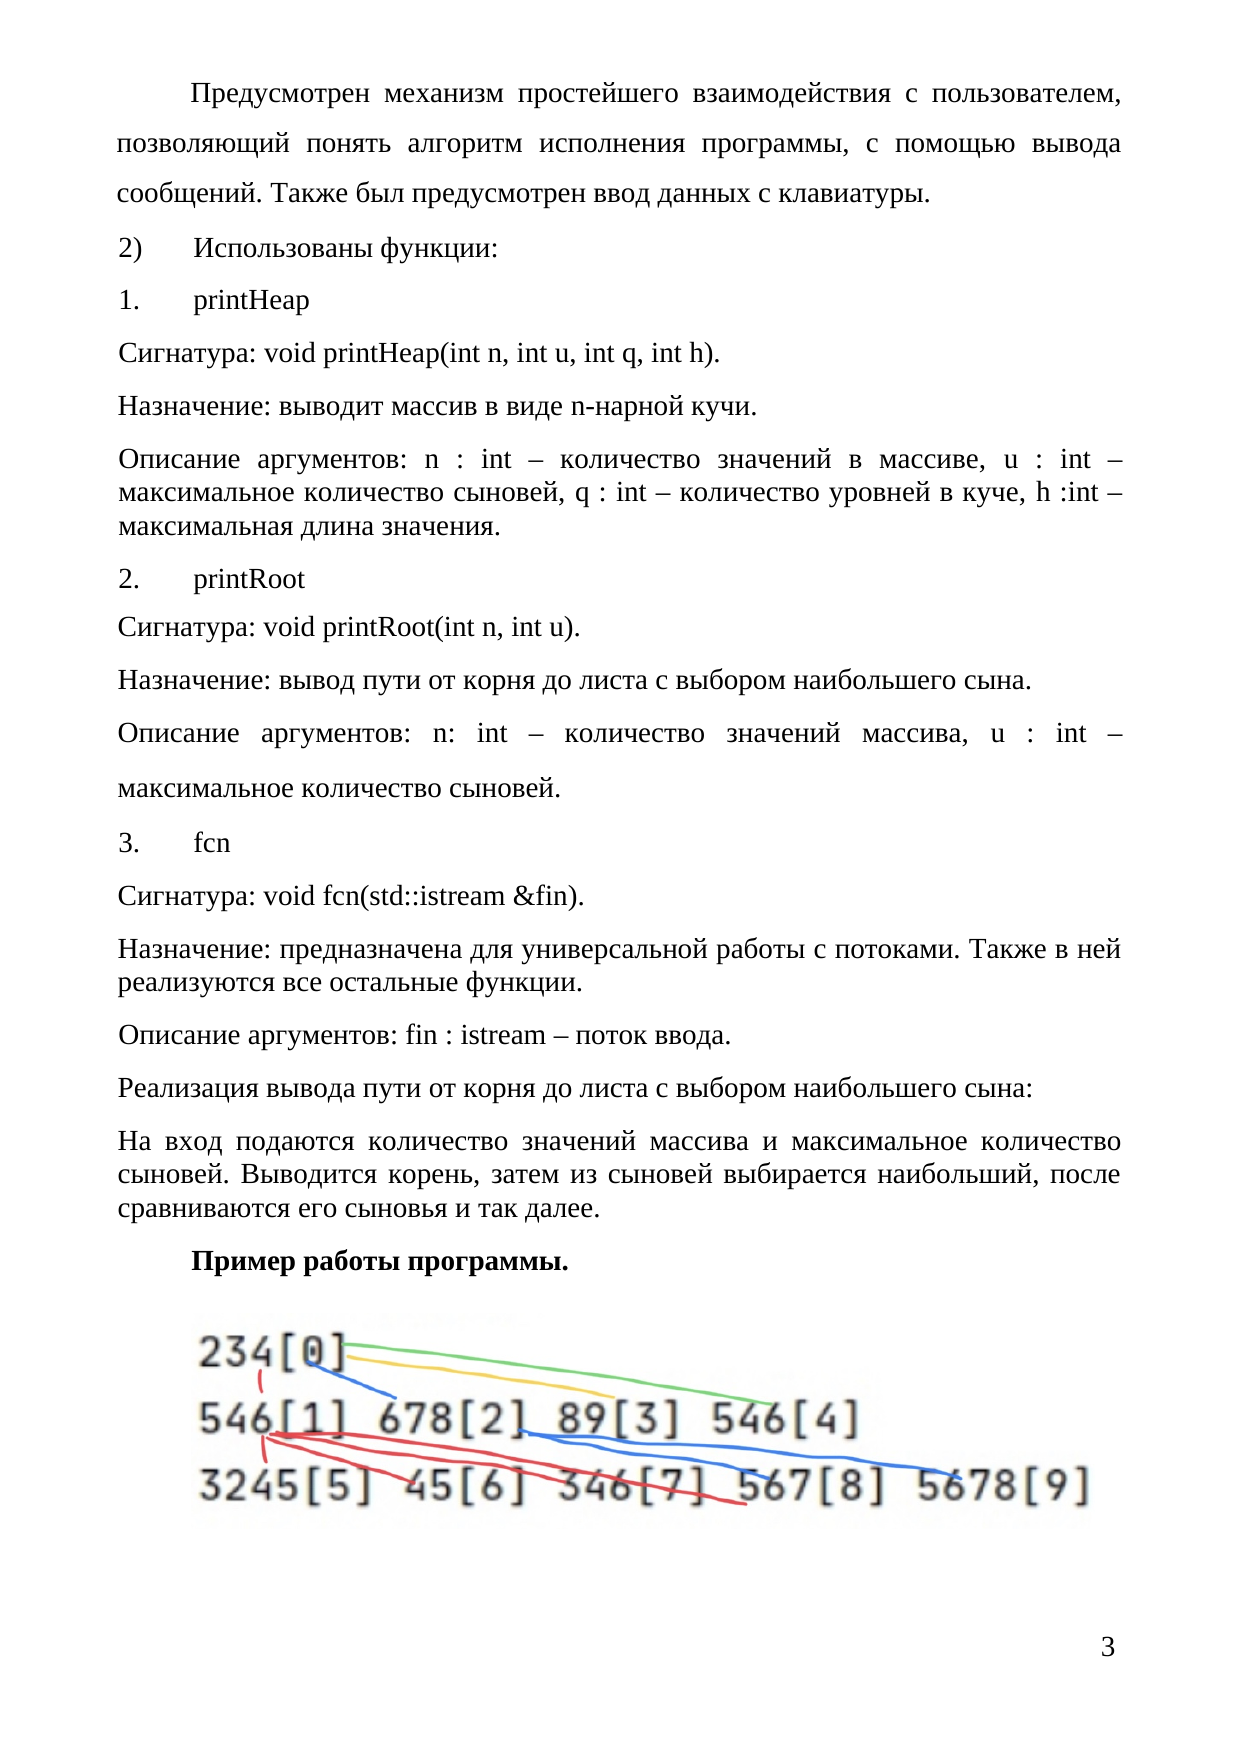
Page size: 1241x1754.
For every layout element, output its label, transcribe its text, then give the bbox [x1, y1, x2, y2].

text Сигнатура: void fcn(std::istream &fin). [117, 878, 1122, 912]
list fcn [118, 825, 1122, 859]
list printHeap [118, 282, 1122, 316]
text Описание аргументов: fin : istream – поток ввода. [118, 1017, 1122, 1051]
text Сигнатура: void printHeap(int n, int u, int q, int h). [118, 335, 1122, 369]
text Сигнатура: void printRoot(int n, int u). [117, 609, 1122, 643]
text Описание аргументов: n : int – количество значений в массиве, u : int – максимальное количество сыновей, q : int – количество уровней в куче, h :int – максимальная длина значения. [118, 441, 1122, 542]
text Реализация вывода пути от корня до листа с выбором наибольшего сына: [117, 1070, 1122, 1104]
text Предусмотрен механизм простейшего взаимодействия с пользователем, позволяющий понять алгоритм исполнения программы, с помощью вывода сообщений. Также был предусмотрен ввод данных с клавиатуры. [116, 75, 1122, 209]
text Описание аргументов: n: int – количество значений массива, u : int – максимальное количество сыновей. [117, 715, 1122, 804]
list Использованы функции: [118, 230, 1122, 263]
text На вход подаются количество значений массива и максимальное количество сыновей. Выводится корень, затем из сыновей выбирается наибольший, после сравниваются его сыновья и так далее. [117, 1123, 1122, 1224]
text Пример работы программы. [191, 1243, 1122, 1276]
text Назначение: вывод пути от корня до листа с выбором наибольшего сына. [117, 662, 1122, 696]
text Назначение: предназначена для универсальной работы с потоками. Также в ней реализуются все остальные функции. [117, 931, 1122, 998]
text Назначение: выводит массив в виде n-нарной кучи. [117, 388, 1122, 422]
list printRoot [118, 561, 1122, 594]
